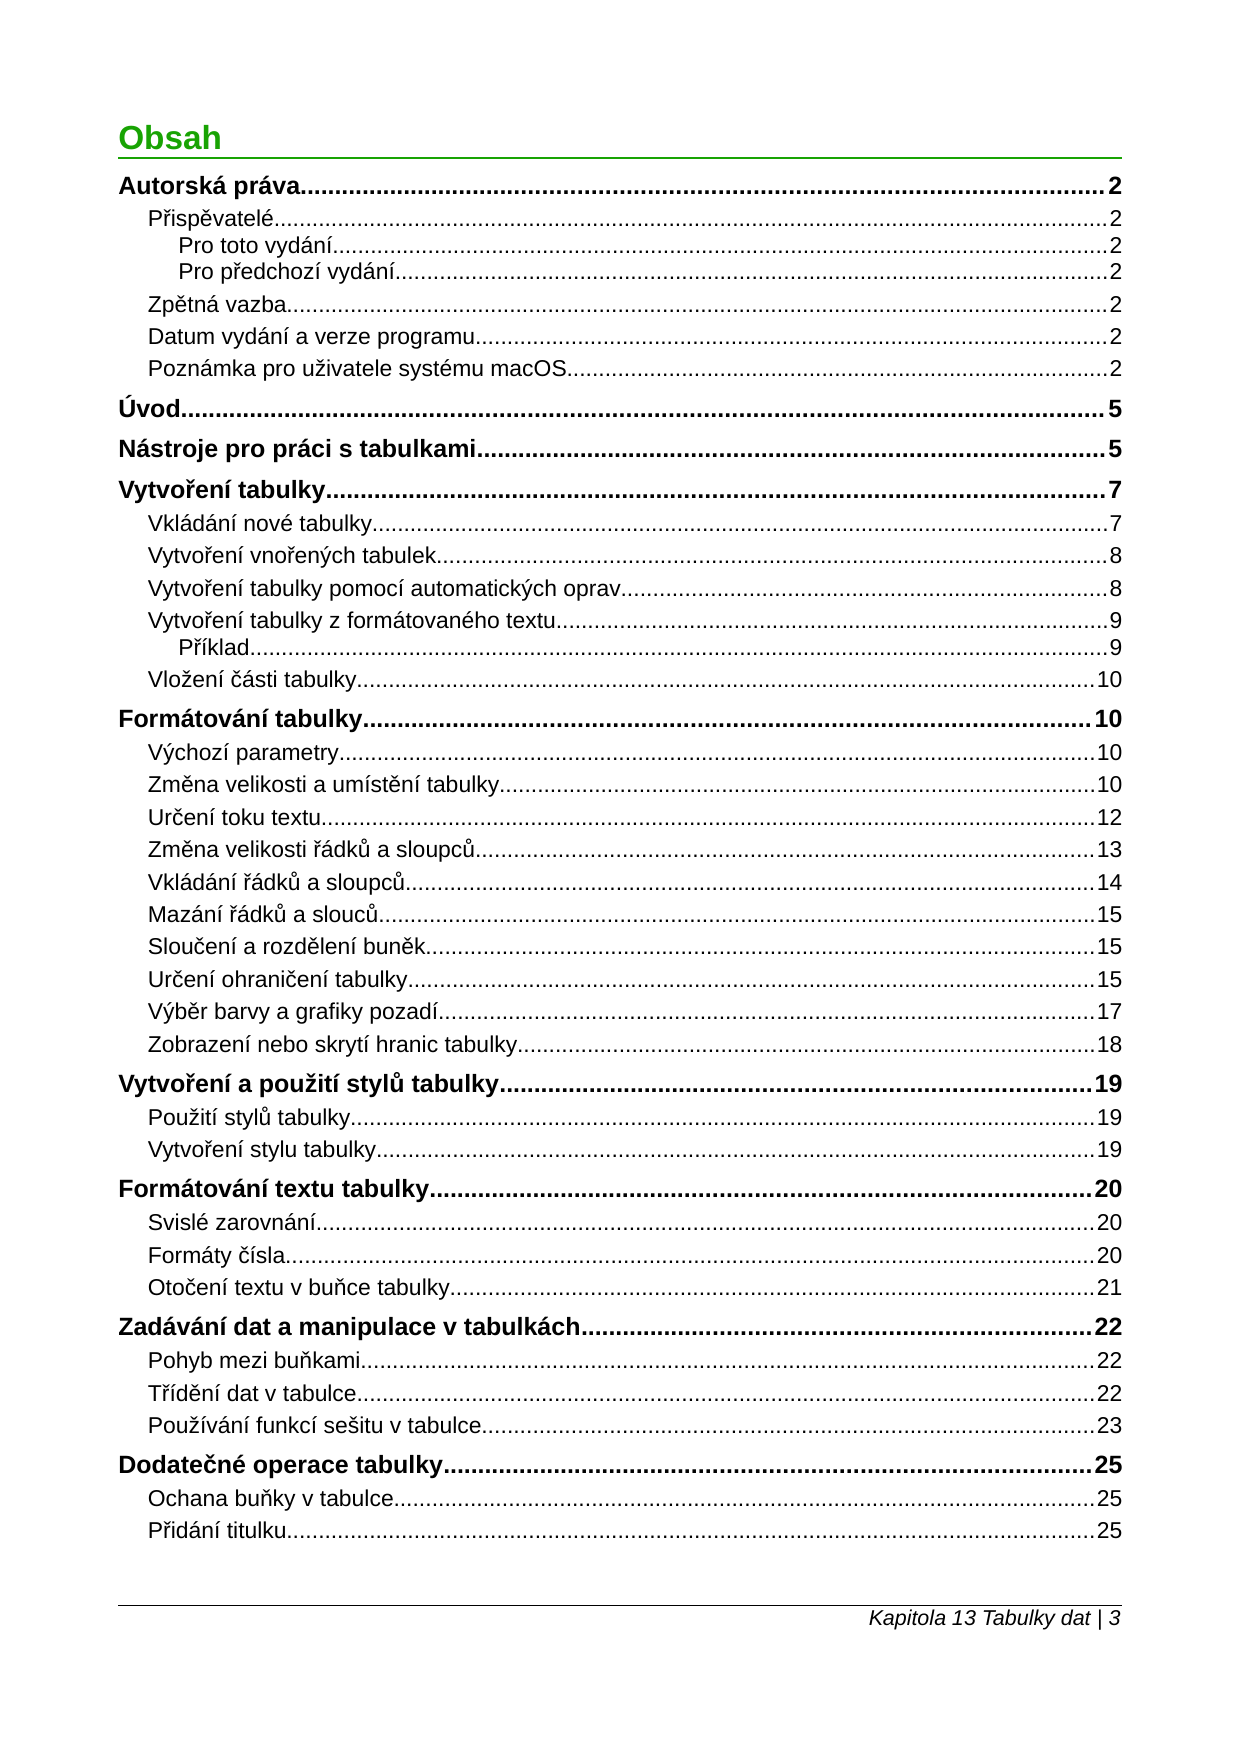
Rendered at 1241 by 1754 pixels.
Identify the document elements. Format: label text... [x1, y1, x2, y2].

text Autorská práva 2 [118, 171, 1122, 199]
text Sloučení a rozdělení buněk 15 [148, 933, 1122, 960]
text Vytvoření a použití stylů tabulky 19 [118, 1069, 1122, 1098]
text Výchozí parametry 10 [148, 739, 1122, 765]
text Mazání řádků a slouců 15 [148, 901, 1122, 927]
text Pro předchozí vydání 2 [178, 258, 1122, 284]
text Vytvoření vnořených tabulek 8 [148, 542, 1122, 569]
text Třídění dat v tabulce 22 [148, 1379, 1122, 1406]
text Změna velikosti řádků a sloupců 13 [148, 836, 1122, 862]
text Zobrazení nebo skrytí hranic tabulky 18 [148, 1031, 1122, 1057]
text Vkládání řádků a sloupců 14 [148, 868, 1122, 895]
text Poznámka pro uživatele systému macOS 2 [148, 355, 1122, 382]
text Zpětná vazba 2 [148, 291, 1122, 317]
text Otočení textu v buňce tabulky 21 [148, 1274, 1122, 1300]
text Dodatečné operace tabulky 25 [118, 1450, 1122, 1479]
text Úvod 5 [118, 394, 1122, 422]
text Použití stylů tabulky 19 [148, 1104, 1122, 1130]
text Vytvoření tabulky 7 [118, 475, 1122, 504]
text Formátování textu tabulky 20 [118, 1174, 1122, 1203]
text Formáty čísla 20 [148, 1242, 1122, 1268]
text Vytvoření tabulky z formátovaného textu 9 [148, 607, 1122, 633]
text Svislé zarovnání 20 [148, 1209, 1122, 1236]
text Určení ohraničení tabulky 15 [148, 966, 1122, 992]
text Určení toku textu 12 [148, 804, 1122, 830]
text Nástroje pro práci s tabulkami 5 [118, 434, 1122, 463]
text Ochana buňky v tabulce 25 [148, 1485, 1122, 1511]
text Datum vydání a verze programu 2 [148, 323, 1122, 349]
text Vložení části tabulky 10 [148, 666, 1122, 692]
text Příklad 9 [178, 633, 1122, 660]
text Vytvoření tabulky pomocí automatických oprav 8 [148, 575, 1122, 601]
text Přispěvatelé 2 [148, 205, 1122, 232]
text Výběr barvy a grafiky pozadí 17 [148, 998, 1122, 1024]
text Změna velikosti a umístění tabulky 10 [148, 771, 1122, 798]
subtitle Obsah [118, 118, 1122, 157]
text Pohyb mezi buňkami 22 [148, 1347, 1122, 1373]
text Přidání titulku 25 [148, 1517, 1122, 1544]
text Používání funkcí sešitu v tabulce 23 [148, 1412, 1122, 1438]
text Zadávání dat a manipulace v tabulkách 22 [118, 1312, 1122, 1341]
text Pro toto vydání 2 [178, 232, 1122, 258]
text Vkládání nové tabulky 7 [148, 510, 1122, 536]
text Vytvoření stylu tabulky 19 [148, 1136, 1122, 1162]
text Formátování tabulky 10 [118, 704, 1122, 733]
